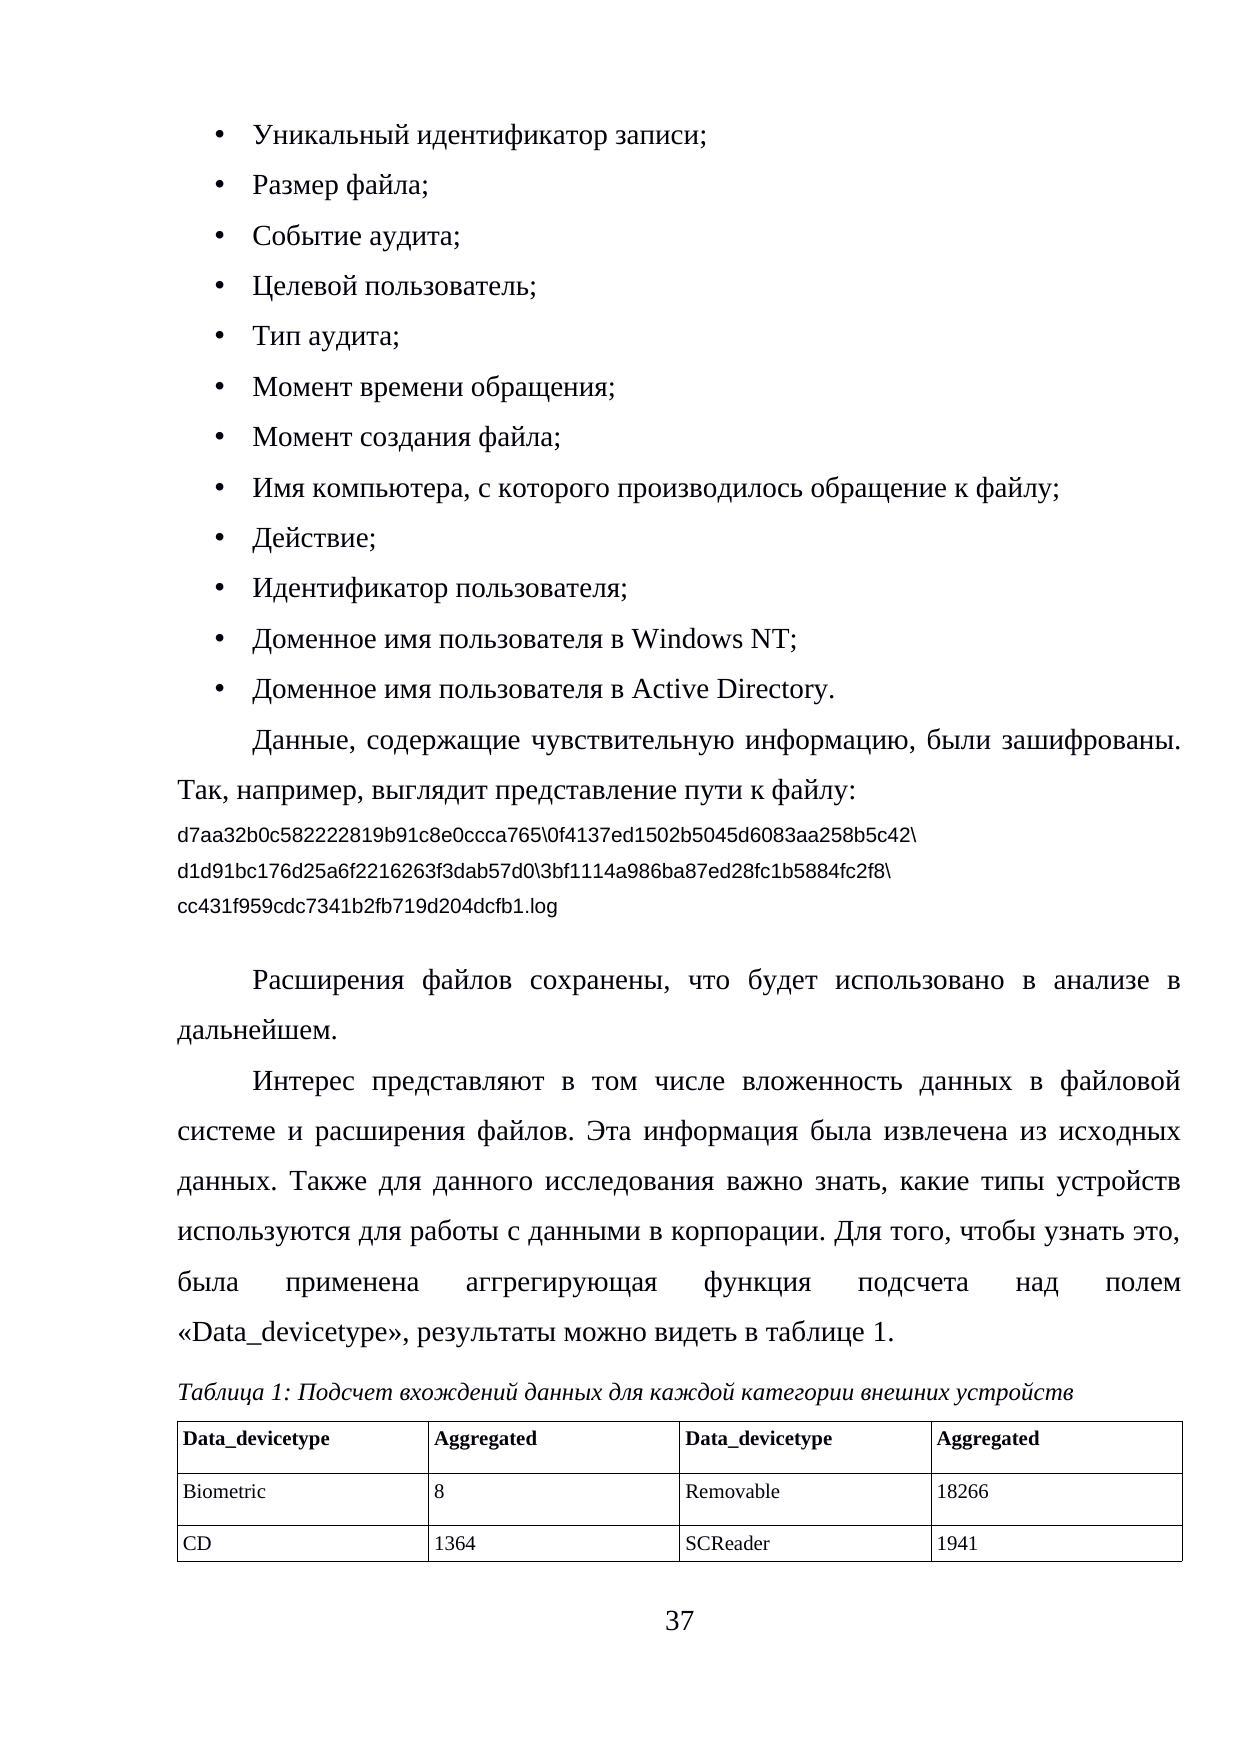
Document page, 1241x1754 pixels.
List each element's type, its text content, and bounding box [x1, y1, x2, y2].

list Размер файла; [214, 167, 1182, 201]
table_cell 8 [429, 1474, 679, 1525]
table_cell 1364 [429, 1526, 679, 1561]
table_header Data_devicetype [178, 1422, 428, 1473]
list Идентификатор пользователя; [214, 571, 1182, 604]
table_header Aggregated [429, 1422, 679, 1473]
text d7aa32b0c582222819b91c8e0ccca765\0f4137ed1502b5045d6083aa258b5c42\d1d91bc176d25a6f2216263f3dab57d0\3bf1114a986ba87ed28fc1b5884fc2f8\cc431f959cdc7341b2fb719d204dcfb1.log [177, 822, 1182, 918]
table_cell Removable [680, 1474, 931, 1525]
text Интерес представляют в том числе вложенность данных в файловой системе и расширения файлов. Эта информация была извлечена из исходных данных. Также для данного исследования важно знать, какие типы устройств используются для работы с данными в корпорации. Для того, чтобы узнать это, была применена аггрегирующая функция подсчета над полем «Data_devicetype», результаты можно видеть в таблице 1. [177, 1063, 1182, 1348]
table_header Aggregated [932, 1422, 1182, 1473]
table_cell Biometric [178, 1474, 428, 1525]
table_cell 1941 [932, 1526, 1182, 1561]
table_cell 18266 [932, 1474, 1182, 1525]
list Действие; [214, 520, 1182, 554]
text Таблица 1: Подсчет вхождений данных для каждой категории внешних устройств [177, 1377, 1182, 1406]
table_cell SCReader [680, 1526, 931, 1561]
list Тип аудита; [214, 318, 1182, 352]
list Целевой пользователь; [214, 268, 1182, 302]
list Событие аудита; [214, 218, 1182, 251]
table_header Data_devicetype [680, 1422, 931, 1473]
text Данные, содержащие чувствительную информацию, были зашифрованы. Так, например, выглядит представление пути к файлу: [177, 722, 1182, 806]
list Доменное имя пользователя в Active Directory. [214, 671, 1182, 705]
list Имя компьютера, с которого производилось обращение к файлу; [214, 470, 1182, 503]
table_cell CD [178, 1526, 428, 1561]
list Момент времени обращения; [214, 369, 1182, 403]
list Уникальный идентификатор записи; [214, 117, 1182, 151]
text Расширения файлов сохранены, что будет использовано в анализе в дальнейшем. [177, 962, 1182, 1046]
list Доменное имя пользователя в Windows NT; [214, 621, 1182, 655]
list Момент создания файла; [214, 419, 1182, 453]
